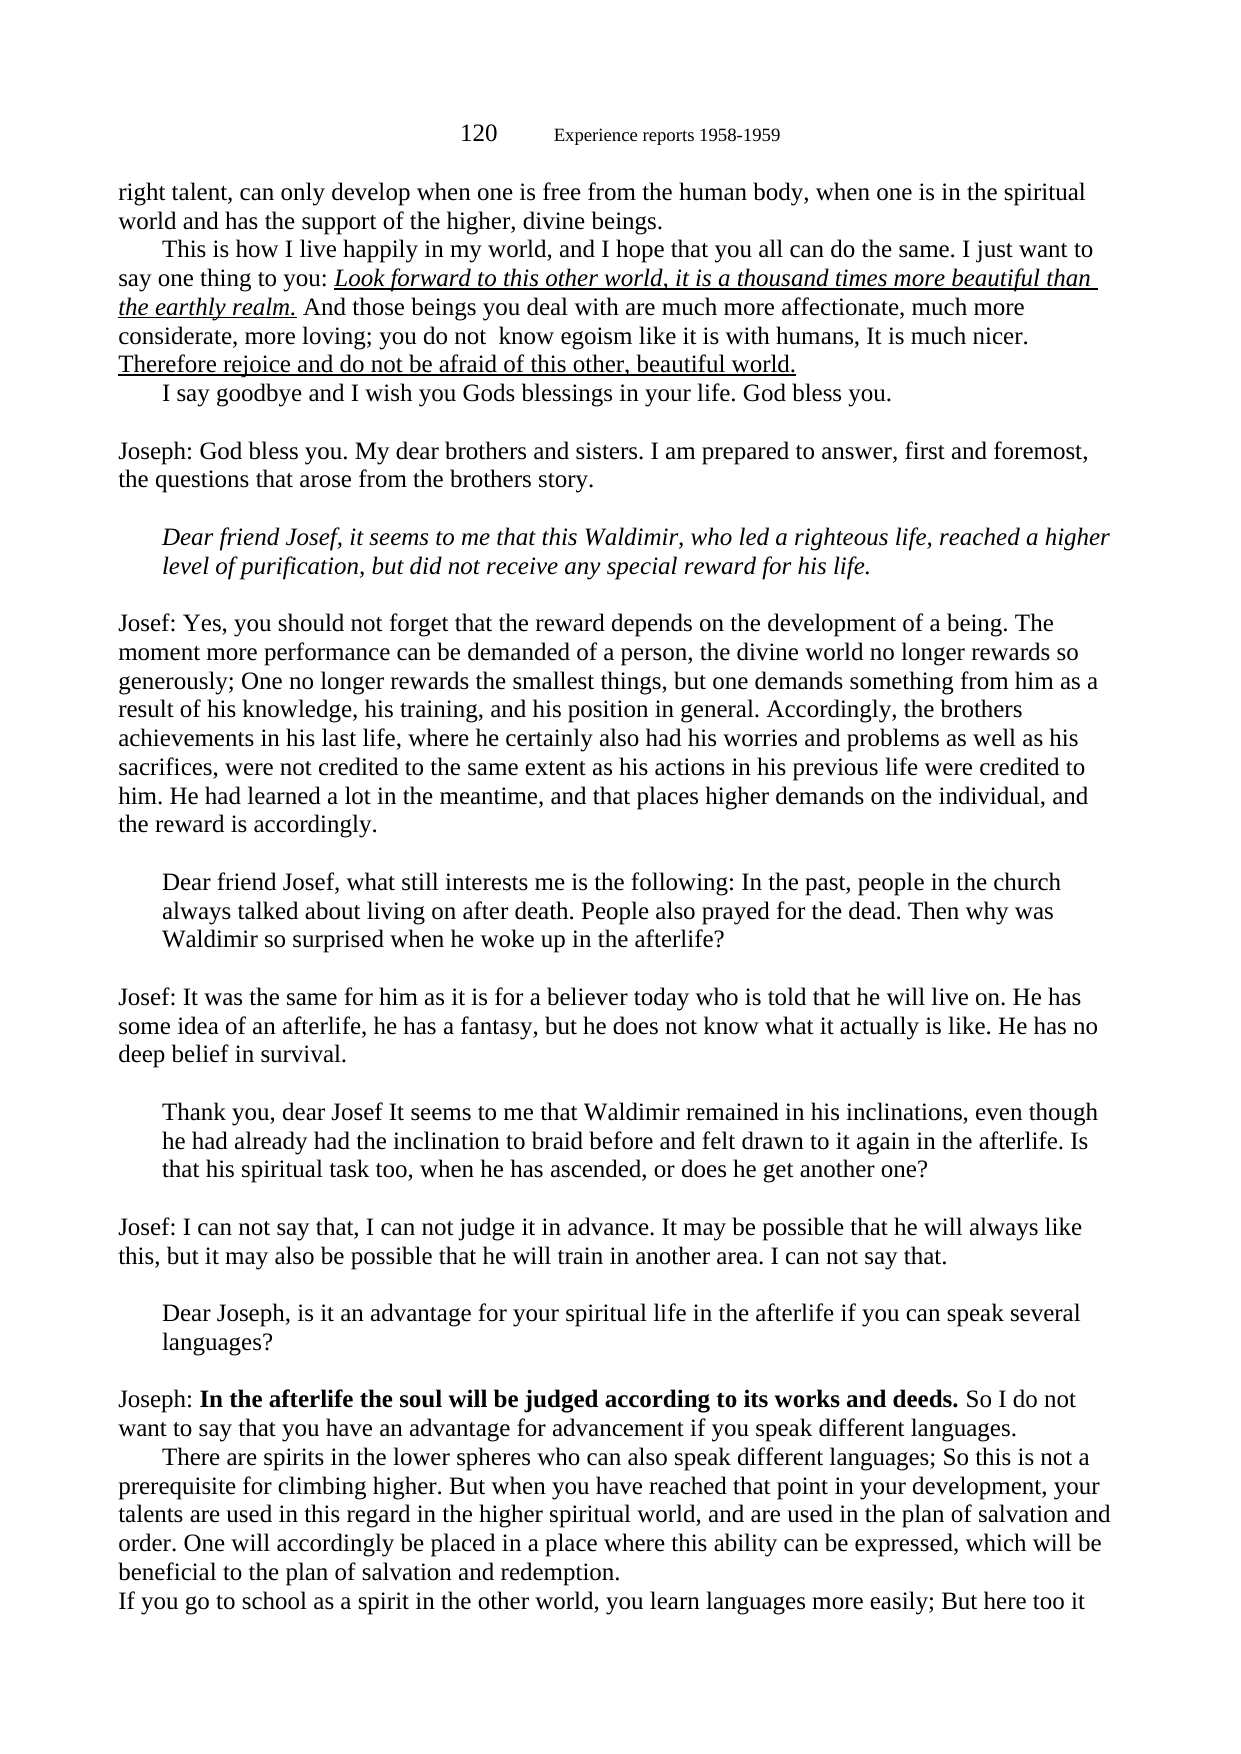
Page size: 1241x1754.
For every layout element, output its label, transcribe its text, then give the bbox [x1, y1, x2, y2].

text right talent, can only develop when one is free from the human body, when one is in the spiritual world and has the support of the higher, divine beings. [118, 177, 1122, 234]
text There are spirits in the lower spheres who can also speak different languages; So this is not a prerequisite for climbing higher. But when you have reached that point in your development, your talents are used in this regard in the higher spiritual world, and are used in the plan of salvation and order. One will accordingly be placed in a place where this ability can be expressed, which will be beneficial to the plan of salvation and redemption. [118, 1442, 1122, 1586]
text Dear friend Josef, what still interests me is the following: In the past, people in the church always talked about living on after death. People also prayed for the dead. Then why was Waldimir so surprised when he woke up in the afterlife? [162, 867, 1122, 953]
text Dear friend Josef, it seems to me that this Waldimir, who led a righteous life, reached a higher level of purification, but did not receive any special reward for his life. [162, 522, 1122, 579]
text I say goodbye and I wish you Gods blessings in your life. God bless you. [118, 378, 1122, 407]
text Thank you, dear Josef It seems to me that Waldimir remained in his inclinations, even though he had already had the inclination to braid before and felt drawn to it again in the afterlife. Is that his spiritual task too, when he has ascended, or does he get another one? [162, 1097, 1122, 1183]
text Dear Joseph, is it an advantage for your spiritual life in the afterlife if you can speak several languages? [162, 1298, 1122, 1356]
text If you go to school as a spirit in the other world, you learn languages more easily; But here too it [118, 1586, 1122, 1614]
text Josef: It was the same for him as it is for a believer today who is told that he will live on. He has some idea of an afterlife, he has a fantasy, but he does not know what it actually is like. He has no deep belief in survival. [118, 982, 1122, 1068]
text Joseph: God bless you. My dear brothers and sisters. I am prepared to answer, first and foremost, the questions that arose from the brothers story. [118, 436, 1122, 493]
text Josef: Yes, you should not forget that the reward depends on the development of a being. The moment more performance can be demanded of a person, the divine world no longer rewards so generously; One no longer rewards the smallest things, but one demands something from him as a result of his knowledge, his training, and his position in general. Accordingly, the brothers achievements in his last life, where he certainly also had his worries and problems as well as his sacrifices, were not credited to the same extent as his actions in his previous life were credited to him. He had learned a lot in the meantime, and that places higher demands on the individual, and the reward is accordingly. [118, 608, 1122, 838]
text Joseph: In the afterlife the soul will be judged according to its works and deeds. So I do not want to say that you have an advantage for advancement if you speak different languages. [118, 1384, 1122, 1442]
text Josef: I can not say that, I can not judge it in advance. It may be possible that he will always like this, but it may also be possible that he will train in another area. I can not say that. [118, 1212, 1122, 1269]
text This is how I live happily in my world, and I hope that you all can do the same. I just want to say one thing to you: Look forward to this other world, it is a thousand times more beautiful than the earthly realm. And those beings you deal with are much more affectionate, much more considerate, more loving; you do not know egoism like it is with humans, It is much nicer. Therefore rejoice and do not be afraid of this other, beautiful world. [118, 234, 1122, 378]
